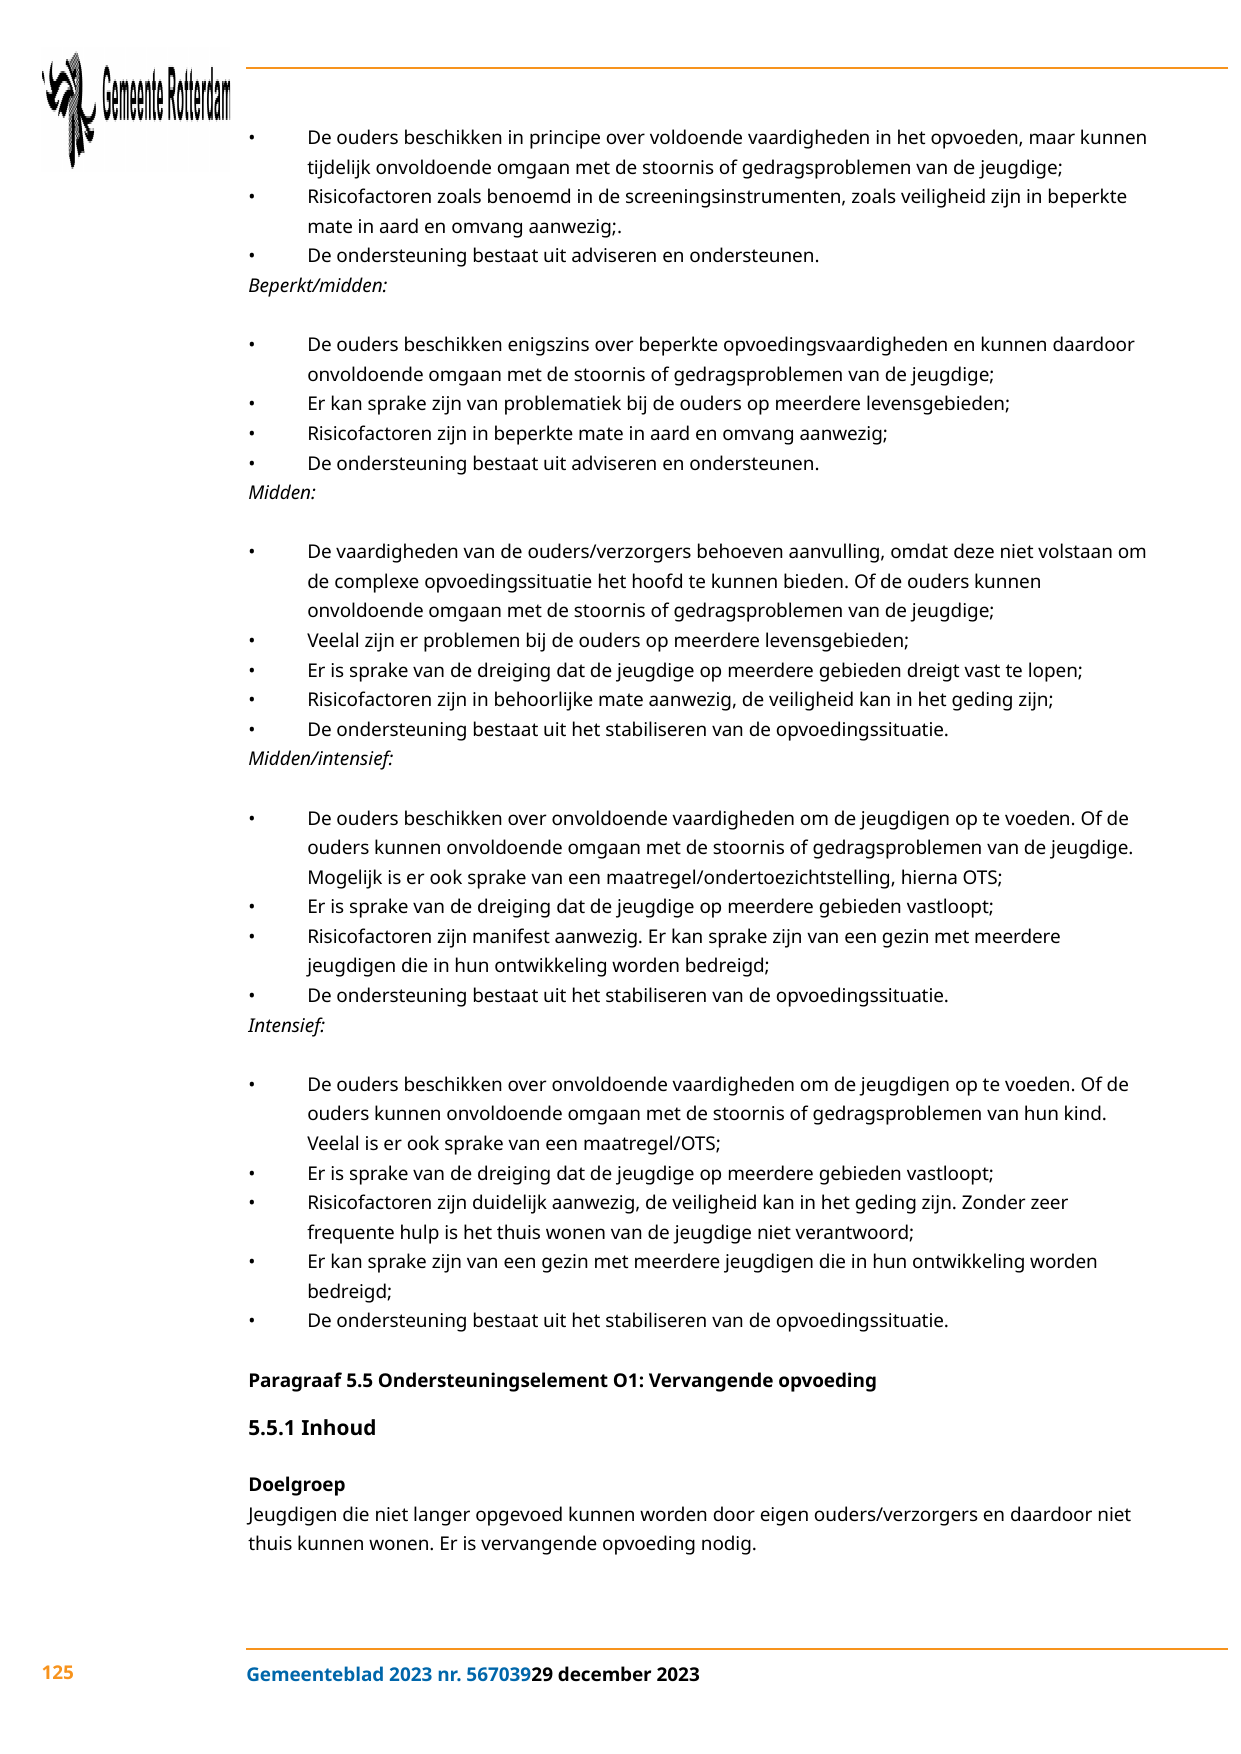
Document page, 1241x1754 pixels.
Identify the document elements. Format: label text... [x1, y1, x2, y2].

text Intensief: [248, 1012, 1152, 1038]
list Risicofactoren zijn duidelijk aanwezig, de veiligheid kan in het geding zijn. Zonder zeer frequente hulp is het thuis wonen van de jeugdige niet verantwoord; [248, 1189, 1152, 1245]
text Midden/intensief: [248, 746, 1152, 771]
list Risicofactoren zijn in behoorlijke mate aanwezig, de veiligheid kan in het geding zijn; [248, 686, 1152, 712]
list De ondersteuning bestaat uit het stabiliseren van de opvoedingssituatie. [248, 716, 1152, 742]
list De ouders beschikken over onvoldoende vaardigheden om de jeugdigen op te voeden. Of de ouders kunnen onvoldoende omgaan met de stoornis of gedragsproblemen van de jeugdige. Mogelijk is er ook sprake van een maatregel/ondertoezichtstelling, hierna OTS; [248, 805, 1152, 890]
list Veelal zijn er problemen bij de ouders op meerdere levensgebieden; [248, 627, 1152, 653]
list Er is sprake van de dreiging dat de jeugdige op meerdere gebieden dreigt vast te lopen; [248, 657, 1152, 683]
list Risicofactoren zoals benoemd in de screeningsinstrumenten, zoals veiligheid zijn in beperkte mate in aard en omvang aanwezig;. [248, 183, 1152, 239]
list De ouders beschikken over onvoldoende vaardigheden om de jeugdigen op te voeden. Of de ouders kunnen onvoldoende omgaan met de stoornis of gedragsproblemen van hun kind. Veelal is er ook sprake van een maatregel/OTS; [248, 1071, 1152, 1156]
text Doelgroep [248, 1471, 1152, 1497]
list De ondersteuning bestaat uit adviseren en ondersteunen. [248, 450, 1152, 476]
list De ouders beschikken enigszins over beperkte opvoedingsvaardigheden en kunnen daardoor onvoldoende omgaan met de stoornis of gedragsproblemen van de jeugdige; [248, 331, 1152, 387]
list De ouders beschikken in principe over voldoende vaardigheden in het opvoeden, maar kunnen tijdelijk onvoldoende omgaan met de stoornis of gedragsproblemen van de jeugdige; [248, 124, 1152, 180]
list De ondersteuning bestaat uit het stabiliseren van de opvoedingssituatie. [248, 982, 1152, 1008]
text Paragraaf 5.5 Ondersteuningselement O1: Vervangende opvoeding [248, 1367, 1152, 1393]
list De ondersteuning bestaat uit het stabiliseren van de opvoedingssituatie. [248, 1308, 1152, 1333]
picture [41, 47, 231, 172]
list Er kan sprake zijn van problematiek bij de ouders op meerdere levensgebieden; [248, 391, 1152, 416]
list Er is sprake van de dreiging dat de jeugdige op meerdere gebieden vastloopt; [248, 1160, 1152, 1186]
text 5.5.1 Inhoud [248, 1413, 1152, 1442]
list Er is sprake van de dreiging dat de jeugdige op meerdere gebieden vastloopt; [248, 893, 1152, 919]
list Risicofactoren zijn manifest aanwezig. Er kan sprake zijn van een gezin met meerdere jeugdigen die in hun ontwikkeling worden bedreigd; [248, 923, 1152, 978]
text Midden: [248, 479, 1152, 505]
list Risicofactoren zijn in beperkte mate in aard en omvang aanwezig; [248, 420, 1152, 446]
text Beperkt/midden: [248, 272, 1152, 298]
list De vaardigheden van de ouders/verzorgers behoeven aanvulling, omdat deze niet volstaan om de complexe opvoedingssituatie het hoofd te kunnen bieden. Of de ouders kunnen onvoldoende omgaan met de stoornis of gedragsproblemen van de jeugdige; [248, 538, 1152, 623]
list Er kan sprake zijn van een gezin met meerdere jeugdigen die in hun ontwikkeling worden bedreigd; [248, 1248, 1152, 1304]
text Jeugdigen die niet langer opgevoed kunnen worden door eigen ouders/verzorgers en daardoor niet thuis kunnen wonen. Er is vervangende opvoeding nodig. [248, 1501, 1152, 1556]
list De ondersteuning bestaat uit adviseren en ondersteunen. [248, 243, 1152, 268]
